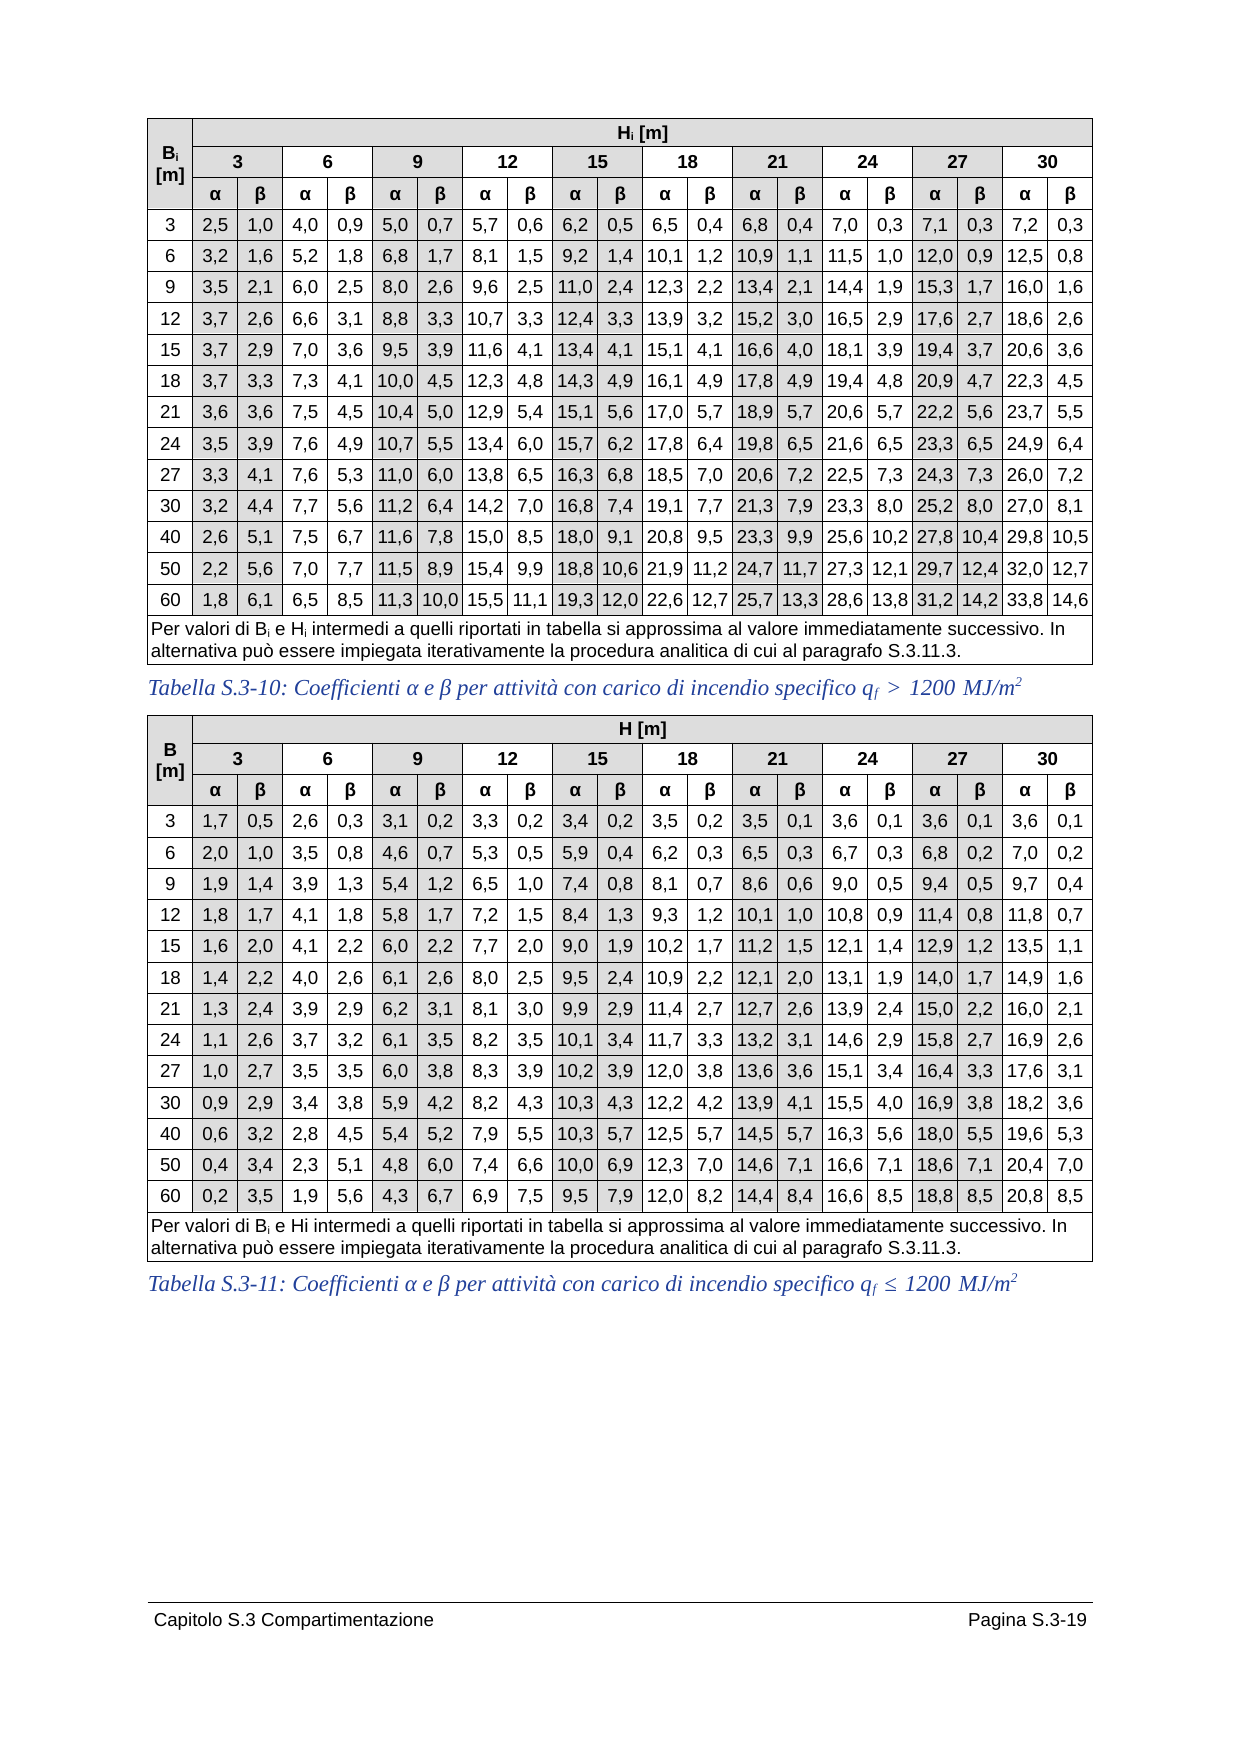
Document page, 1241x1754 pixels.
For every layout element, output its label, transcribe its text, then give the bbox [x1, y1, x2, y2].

table_cell 13,4 [463, 428, 507, 458]
table_cell 27 [148, 1056, 192, 1086]
table_cell 1,8 [193, 585, 237, 615]
table_cell 0,8 [328, 838, 372, 868]
table_cell 8,9 [418, 553, 462, 583]
table_cell 3,2 [193, 491, 237, 521]
table_cell 2,5 [193, 210, 237, 240]
table_cell 2,7 [958, 1025, 1002, 1055]
table_cell 20,8 [643, 522, 687, 552]
table_cell 23,3 [823, 491, 867, 521]
table_cell 8,3 [463, 1056, 507, 1086]
table_cell 14,5 [733, 1119, 777, 1149]
table_cell 15,3 [913, 272, 957, 302]
table_cell 25,2 [913, 491, 957, 521]
table_cell 1,0 [193, 1056, 237, 1086]
table_cell 2,5 [508, 272, 552, 302]
table_cell 0,4 [1048, 869, 1092, 899]
table_cell 6,0 [508, 428, 552, 458]
table_cell 3,2 [688, 303, 732, 333]
table_cell 3,5 [733, 806, 777, 836]
table_cell 10,6 [598, 553, 642, 583]
table_cell 26,0 [1003, 460, 1047, 490]
table_cell 7,7 [463, 931, 507, 961]
table_cell 4,1 [508, 335, 552, 365]
table_cell 12,9 [913, 931, 957, 961]
table_cell 5,3 [463, 838, 507, 868]
table_cell 3,9 [868, 335, 912, 365]
table_cell 3,7 [283, 1025, 327, 1055]
table_cell 27,8 [913, 522, 957, 552]
table_cell 2,6 [283, 806, 327, 836]
table_cell 4,1 [598, 335, 642, 365]
table_cell 16,3 [823, 1119, 867, 1149]
table_cell 12 [463, 744, 552, 774]
table_cell 50 [148, 1150, 192, 1180]
table_cell 3,9 [508, 1056, 552, 1086]
table_cell 18,6 [1003, 303, 1047, 333]
table_cell α [913, 775, 957, 805]
table_cell 14,4 [823, 272, 867, 302]
table_cell 6,2 [598, 428, 642, 458]
table_cell 3,3 [238, 366, 282, 396]
table_cell 19,6 [1003, 1119, 1047, 1149]
table_cell 13,8 [463, 460, 507, 490]
table_cell β [958, 178, 1002, 208]
table_cell 17,0 [643, 397, 687, 427]
table_cell 0,2 [688, 806, 732, 836]
table_cell β [958, 775, 1002, 805]
table_cell 9,5 [688, 522, 732, 552]
table_cell 11,6 [463, 335, 507, 365]
table_cell 3,4 [553, 806, 597, 836]
table_cell 5,1 [328, 1150, 372, 1180]
table_cell 0,5 [598, 210, 642, 240]
table_cell 15 [148, 335, 192, 365]
table_cell 11,4 [643, 994, 687, 1024]
table_cell 2,5 [508, 963, 552, 993]
table_cell 3,5 [508, 1025, 552, 1055]
table_cell 11,5 [373, 553, 417, 583]
table_cell 30 [148, 491, 192, 521]
table_cell 15,4 [463, 553, 507, 583]
table_cell β [418, 178, 462, 208]
table_cell 18 [148, 366, 192, 396]
table_cell 8,6 [733, 869, 777, 899]
table_cell 2,6 [418, 272, 462, 302]
table_cell 8,8 [373, 303, 417, 333]
table_cell 2,0 [508, 931, 552, 961]
table_cell α [823, 775, 867, 805]
table_cell 1,0 [868, 241, 912, 271]
table_cell 7,2 [778, 460, 822, 490]
table_cell 4,9 [688, 366, 732, 396]
table_cell 2,5 [328, 272, 372, 302]
table_cell 6,7 [328, 522, 372, 552]
table_cell 23,3 [733, 522, 777, 552]
table_cell 8,4 [778, 1181, 822, 1211]
table_cell 11,2 [688, 553, 732, 583]
table_cell 6,9 [598, 1150, 642, 1180]
table_cell 0,3 [868, 838, 912, 868]
table_cell 12 [463, 147, 552, 177]
table_cell 5,9 [553, 838, 597, 868]
table_cell 15 [553, 744, 642, 774]
table_cell α [193, 178, 237, 208]
table_cell 10,3 [553, 1088, 597, 1118]
table_cell 18,5 [643, 460, 687, 490]
table_cell 6,5 [508, 460, 552, 490]
table_cell 14,6 [1048, 585, 1092, 615]
table_cell 0,9 [958, 241, 1002, 271]
table_cell 3,4 [868, 1056, 912, 1086]
table_cell 6,5 [778, 428, 822, 458]
table_cell 31,2 [913, 585, 957, 615]
table_cell 0,4 [193, 1150, 237, 1180]
table_cell 3,6 [1048, 335, 1092, 365]
table_cell 3,5 [418, 1025, 462, 1055]
table_cell 3,8 [688, 1056, 732, 1086]
table_cell 9 [373, 744, 462, 774]
table_cell 16,6 [733, 335, 777, 365]
table_cell 24 [823, 147, 912, 177]
table_cell 2,1 [778, 272, 822, 302]
table_cell 4,0 [283, 210, 327, 240]
table_cell 10,0 [553, 1150, 597, 1180]
table_cell 0,9 [328, 210, 372, 240]
table_cell 8,5 [508, 522, 552, 552]
table_cell 1,1 [778, 241, 822, 271]
table_cell 1,3 [193, 994, 237, 1024]
table_cell 6 [148, 838, 192, 868]
table_cell 5,7 [868, 397, 912, 427]
table_cell 6,0 [418, 460, 462, 490]
table_cell α [553, 775, 597, 805]
table_cell 3,3 [598, 303, 642, 333]
table_cell 1,6 [193, 931, 237, 961]
table_cell 4,9 [328, 428, 372, 458]
table_cell 12,7 [1048, 553, 1092, 583]
table_cell 1,5 [778, 931, 822, 961]
table_cell 2,6 [778, 994, 822, 1024]
table_cell 8,1 [463, 994, 507, 1024]
table_cell 13,3 [778, 585, 822, 615]
table_cell 7,7 [328, 553, 372, 583]
table_cell 3,3 [418, 303, 462, 333]
table_cell 10,2 [643, 931, 687, 961]
table_cell 12,3 [643, 1150, 687, 1180]
table_cell 1,9 [868, 963, 912, 993]
table_cell 4,1 [283, 900, 327, 930]
table_cell 27 [913, 147, 1002, 177]
table_cell 5,6 [598, 397, 642, 427]
table_cell 1,6 [238, 241, 282, 271]
table_cell 50 [148, 553, 192, 583]
table_cell 7,0 [508, 491, 552, 521]
table_cell 2,0 [238, 931, 282, 961]
table_cell 7,0 [283, 553, 327, 583]
table_cell 22,5 [823, 460, 867, 490]
table_cell 10,2 [868, 522, 912, 552]
table_cell 3,6 [193, 397, 237, 427]
table_cell 8,0 [958, 491, 1002, 521]
table_cell 3,5 [193, 272, 237, 302]
table_cell 2,0 [193, 838, 237, 868]
table_cell 3,4 [598, 1025, 642, 1055]
table_cell 18,8 [913, 1181, 957, 1211]
table_cell 32,0 [1003, 553, 1047, 583]
table_cell 6,6 [508, 1150, 552, 1180]
table_cell 6,8 [598, 460, 642, 490]
table_cell 0,8 [958, 900, 1002, 930]
table_cell 33,8 [1003, 585, 1047, 615]
table_cell 2,2 [238, 963, 282, 993]
table_cell 15,5 [463, 585, 507, 615]
table_cell 6,4 [688, 428, 732, 458]
table_cell 8,5 [868, 1181, 912, 1211]
table_cell 9,0 [823, 869, 867, 899]
table_cell 1,5 [508, 900, 552, 930]
table_cell α [283, 178, 327, 208]
table_cell 5,7 [598, 1119, 642, 1149]
table_cell 1,4 [193, 963, 237, 993]
table_cell 14,2 [958, 585, 1002, 615]
table_cell 10,1 [553, 1025, 597, 1055]
table_cell 10,7 [373, 428, 417, 458]
table_cell 3,0 [508, 994, 552, 1024]
table_cell 19,4 [823, 366, 867, 396]
table_cell 2,6 [238, 1025, 282, 1055]
table_cell 11,3 [373, 585, 417, 615]
table_cell 5,2 [418, 1119, 462, 1149]
table_cell 18 [643, 147, 732, 177]
table_cell 5,7 [778, 397, 822, 427]
table_cell 16,8 [553, 491, 597, 521]
table_cell 4,6 [373, 838, 417, 868]
table_cell 4,1 [688, 335, 732, 365]
table_cell 5,0 [418, 397, 462, 427]
table_cell α [643, 178, 687, 208]
table_cell 1,2 [418, 869, 462, 899]
table_cell 2,7 [958, 303, 1002, 333]
table_cell 6,9 [463, 1181, 507, 1211]
table_cell 12 [148, 303, 192, 333]
table_cell 6 [148, 241, 192, 271]
table_cell 12,4 [958, 553, 1002, 583]
table_cell 14,9 [1003, 963, 1047, 993]
table_cell 13,8 [868, 585, 912, 615]
table_cell 6,4 [418, 491, 462, 521]
table_cell 10,5 [1048, 522, 1092, 552]
table_cell 10,9 [733, 241, 777, 271]
table_cell 3,9 [598, 1056, 642, 1086]
table_cell 8,5 [958, 1181, 1002, 1211]
table_cell 11,7 [643, 1025, 687, 1055]
table_cell 18 [643, 744, 732, 774]
table_cell 0,7 [418, 838, 462, 868]
table_cell 9,5 [373, 335, 417, 365]
table_cell 8,5 [1048, 1181, 1092, 1211]
table_cell 0,2 [508, 806, 552, 836]
table_cell 2,1 [1048, 994, 1092, 1024]
table_cell 15,8 [913, 1025, 957, 1055]
table_cell 10,0 [373, 366, 417, 396]
table_cell 9,5 [553, 1181, 597, 1211]
table_cell 13,2 [733, 1025, 777, 1055]
table_cell 5,5 [958, 1119, 1002, 1149]
table_cell 4,0 [778, 335, 822, 365]
table_cell β [1048, 775, 1092, 805]
table_cell 1,9 [868, 272, 912, 302]
table_cell 3,4 [283, 1088, 327, 1118]
table_cell 6,5 [868, 428, 912, 458]
table_cell 25,7 [733, 585, 777, 615]
table_cell 2,7 [238, 1056, 282, 1086]
table_cell 13,1 [823, 963, 867, 993]
table_cell 1,0 [508, 869, 552, 899]
table_cell 21,6 [823, 428, 867, 458]
table_cell 1,9 [283, 1181, 327, 1211]
table_cell 0,3 [1048, 210, 1092, 240]
table_cell 3,1 [778, 1025, 822, 1055]
table_cell 1,1 [193, 1025, 237, 1055]
table_cell α [1003, 775, 1047, 805]
table_cell 3,7 [958, 335, 1002, 365]
table_header B [m] [148, 716, 192, 805]
table_cell 5,6 [868, 1119, 912, 1149]
table_cell 17,8 [733, 366, 777, 396]
table_cell 9,9 [553, 994, 597, 1024]
table_cell 3,5 [328, 1056, 372, 1086]
table_cell 3,3 [193, 460, 237, 490]
table_cell 15,0 [913, 994, 957, 1024]
table_cell 6,2 [643, 838, 687, 868]
table_cell 6,0 [373, 931, 417, 961]
table_cell α [913, 178, 957, 208]
table_cell 16,6 [823, 1181, 867, 1211]
table_cell 0,1 [868, 806, 912, 836]
table_cell 0,4 [598, 838, 642, 868]
table_cell 11,0 [373, 460, 417, 490]
table_cell β [328, 178, 372, 208]
table_cell 3,1 [373, 806, 417, 836]
table_cell 7,0 [823, 210, 867, 240]
table_cell 7,1 [913, 210, 957, 240]
table_cell 7,0 [283, 335, 327, 365]
table_cell 7,5 [283, 522, 327, 552]
table_cell 4,2 [418, 1088, 462, 1118]
table_cell 12,1 [868, 553, 912, 583]
table_cell 7,0 [1048, 1150, 1092, 1180]
table_cell 3,3 [463, 806, 507, 836]
table_cell 9,6 [463, 272, 507, 302]
table_cell β [508, 178, 552, 208]
table_cell 2,2 [328, 931, 372, 961]
table_cell 16,9 [1003, 1025, 1047, 1055]
table_cell 16,0 [1003, 994, 1047, 1024]
table_cell 4,3 [373, 1181, 417, 1211]
table_cell 3,6 [1003, 806, 1047, 836]
table_cell 0,8 [1048, 241, 1092, 271]
table_cell α [553, 178, 597, 208]
table_cell 24 [823, 744, 912, 774]
table_cell 7,2 [1048, 460, 1092, 490]
table_cell 11,7 [778, 553, 822, 583]
table_cell 17,6 [1003, 1056, 1047, 1086]
table_cell 12,7 [688, 585, 732, 615]
table_cell 4,8 [868, 366, 912, 396]
table_cell 7,2 [463, 900, 507, 930]
table_cell 12,5 [1003, 241, 1047, 271]
table_cell 9,5 [553, 963, 597, 993]
table_cell 10,8 [823, 900, 867, 930]
table_cell 6,8 [373, 241, 417, 271]
table_cell 12,9 [463, 397, 507, 427]
table_cell 18 [148, 963, 192, 993]
table_cell 19,8 [733, 428, 777, 458]
table_cell 3,6 [1048, 1088, 1092, 1118]
table_cell 11,8 [1003, 900, 1047, 930]
table_cell 7,1 [778, 1150, 822, 1180]
table_cell 11,0 [553, 272, 597, 302]
table_cell 6,4 [1048, 428, 1092, 458]
table_cell 6,5 [958, 428, 1002, 458]
table_cell 3,5 [643, 806, 687, 836]
table_cell β [778, 178, 822, 208]
table_cell 0,2 [958, 838, 1002, 868]
table_cell 3,7 [193, 303, 237, 333]
table_cell 4,1 [328, 366, 372, 396]
table_cell 21 [148, 397, 192, 427]
table_cell 15,5 [823, 1088, 867, 1118]
table_cell 5,7 [688, 1119, 732, 1149]
table_cell 7,4 [463, 1150, 507, 1180]
table_cell 8,1 [643, 869, 687, 899]
table_cell β [238, 775, 282, 805]
table_cell 7,3 [868, 460, 912, 490]
table_cell 13,4 [553, 335, 597, 365]
table_cell 6,8 [913, 838, 957, 868]
table_cell 14,4 [733, 1181, 777, 1211]
table_cell β [598, 775, 642, 805]
table_cell 5,7 [778, 1119, 822, 1149]
table_cell 7,0 [1003, 838, 1047, 868]
table_cell 21,3 [733, 491, 777, 521]
table_cell 4,7 [958, 366, 1002, 396]
table_cell α [193, 775, 237, 805]
table_cell β [688, 178, 732, 208]
table_cell 10,4 [958, 522, 1002, 552]
table_cell 4,5 [1048, 366, 1092, 396]
table_cell 7,1 [868, 1150, 912, 1180]
table_cell 1,7 [418, 241, 462, 271]
table_cell 8,0 [868, 491, 912, 521]
table_cell 6,5 [643, 210, 687, 240]
table_cell Per valori di Bi e Hi intermedi a quelli riportati in tabella si approssima al valore immediatamente successivo. In alternativa può essere impiegata iterativamente la procedura analitica di cui al paragrafo S.3.11.3. [148, 1213, 1092, 1261]
table_cell 2,9 [238, 335, 282, 365]
table_cell 0,1 [778, 806, 822, 836]
table_cell 2,6 [238, 303, 282, 333]
table_cell α [283, 775, 327, 805]
table_cell 20,9 [913, 366, 957, 396]
table_cell 0,2 [418, 806, 462, 836]
table_cell 16,0 [1003, 272, 1047, 302]
table_cell 7,0 [688, 1150, 732, 1180]
table_cell 2,6 [1048, 1025, 1092, 1055]
table_cell 13,9 [643, 303, 687, 333]
table_cell 6,0 [373, 1056, 417, 1086]
table_cell 27,0 [1003, 491, 1047, 521]
table_cell β [238, 178, 282, 208]
table_cell 24,9 [1003, 428, 1047, 458]
table_cell 29,8 [1003, 522, 1047, 552]
table_cell 9 [148, 869, 192, 899]
table_cell 4,8 [508, 366, 552, 396]
table_cell 9,4 [913, 869, 957, 899]
table_cell 3,6 [328, 335, 372, 365]
table_cell α [373, 178, 417, 208]
table_cell 11,2 [733, 931, 777, 961]
table_cell 23,7 [1003, 397, 1047, 427]
table_cell 9,0 [553, 931, 597, 961]
table_cell 6,5 [463, 869, 507, 899]
table_cell β [328, 775, 372, 805]
table_cell 13,9 [733, 1088, 777, 1118]
table_cell 7,4 [598, 491, 642, 521]
table_cell 3,9 [283, 869, 327, 899]
table_cell 3,7 [193, 366, 237, 396]
table_cell 10,1 [733, 900, 777, 930]
table_cell 7,3 [283, 366, 327, 396]
table_cell 10,0 [418, 585, 462, 615]
table_cell 2,2 [193, 553, 237, 583]
table_cell 13,5 [1003, 931, 1047, 961]
table_cell 3,8 [958, 1088, 1002, 1118]
table_cell 15,7 [553, 428, 597, 458]
table_cell 4,5 [328, 1119, 372, 1149]
table_cell 22,6 [643, 585, 687, 615]
table_cell 4,0 [868, 1088, 912, 1118]
table_cell 4,8 [373, 1150, 417, 1180]
table_cell 1,7 [688, 931, 732, 961]
table_cell 15 [148, 931, 192, 961]
table_cell β [1048, 178, 1092, 208]
table_cell 20,8 [1003, 1181, 1047, 1211]
table_cell 5,6 [238, 553, 282, 583]
table_cell 5,6 [328, 1181, 372, 1211]
table_cell 0,5 [508, 838, 552, 868]
table_cell 1,0 [778, 900, 822, 930]
table_cell 24,3 [913, 460, 957, 490]
table_cell 2,6 [328, 963, 372, 993]
table_cell 16,1 [643, 366, 687, 396]
table_cell 1,2 [688, 900, 732, 930]
table_cell 8,2 [688, 1181, 732, 1211]
table_cell 3,8 [328, 1088, 372, 1118]
table_cell 0,9 [868, 900, 912, 930]
table_cell 1,6 [1048, 272, 1092, 302]
table_cell α [643, 775, 687, 805]
table_cell 1,0 [238, 210, 282, 240]
table_cell 14,6 [733, 1150, 777, 1180]
table_cell 5,4 [373, 869, 417, 899]
table_cell 1,3 [598, 900, 642, 930]
table_cell 27 [148, 460, 192, 490]
table_cell 20,4 [1003, 1150, 1047, 1180]
table_cell 6,5 [283, 585, 327, 615]
table_cell 5,3 [328, 460, 372, 490]
table_cell 6,1 [373, 963, 417, 993]
table_cell 2,9 [868, 1025, 912, 1055]
table_cell 1,7 [238, 900, 282, 930]
table_cell 3,9 [238, 428, 282, 458]
table_cell 3 [193, 147, 282, 177]
table_cell 14,2 [463, 491, 507, 521]
table_cell 20,6 [733, 460, 777, 490]
table_cell 12,7 [733, 994, 777, 1024]
table_cell 0,1 [958, 806, 1002, 836]
table_cell 1,7 [418, 900, 462, 930]
table_cell 6,5 [733, 838, 777, 868]
table_cell 1,6 [1048, 963, 1092, 993]
table_cell 24,7 [733, 553, 777, 583]
table_cell 5,8 [373, 900, 417, 930]
table_cell 40 [148, 1119, 192, 1149]
text Tabella S.3-11: Coefficienti α e β per attività con carico di incendio specifico qf ≤ 1200 MJ/m2 [148, 1270, 1093, 1297]
table_cell 2,6 [418, 963, 462, 993]
table_cell 21 [733, 147, 822, 177]
table_cell 6,2 [553, 210, 597, 240]
table_cell 1,2 [958, 931, 1002, 961]
table_header Bi [m] [148, 119, 192, 208]
table_cell 1,8 [193, 900, 237, 930]
table_cell 7,9 [778, 491, 822, 521]
table_cell 1,8 [328, 900, 372, 930]
table_cell 7,5 [508, 1181, 552, 1211]
table_cell 10,2 [553, 1056, 597, 1086]
table_cell 2,4 [598, 272, 642, 302]
table_cell 60 [148, 1181, 192, 1211]
table_cell 12,1 [823, 931, 867, 961]
table_cell 3,6 [823, 806, 867, 836]
table_cell 28,6 [823, 585, 867, 615]
table_cell 2,6 [1048, 303, 1092, 333]
table_cell 3,6 [778, 1056, 822, 1086]
table_cell 21 [733, 744, 822, 774]
table_cell 2,9 [238, 1088, 282, 1118]
table_cell 4,1 [283, 931, 327, 961]
table_cell 7,9 [463, 1119, 507, 1149]
table_cell 10,4 [373, 397, 417, 427]
table_cell 1,7 [958, 272, 1002, 302]
table_cell 7,7 [688, 491, 732, 521]
table_cell 1,7 [958, 963, 1002, 993]
table_cell 3,3 [688, 1025, 732, 1055]
table_cell β [688, 775, 732, 805]
table_cell 13,4 [733, 272, 777, 302]
table_cell 9,3 [643, 900, 687, 930]
table_cell 2,9 [598, 994, 642, 1024]
table_cell 11,4 [913, 900, 957, 930]
table_cell 0,6 [193, 1119, 237, 1149]
table_cell 1,4 [238, 869, 282, 899]
table_cell 0,8 [598, 869, 642, 899]
table_cell 2,2 [688, 963, 732, 993]
table_cell 4,3 [508, 1088, 552, 1118]
table_cell 0,4 [688, 210, 732, 240]
table_cell 3,5 [283, 838, 327, 868]
table_cell 14,3 [553, 366, 597, 396]
table_cell 30 [1003, 147, 1092, 177]
table_cell 11,5 [823, 241, 867, 271]
table_cell 3,3 [508, 303, 552, 333]
table_cell 6,6 [283, 303, 327, 333]
table_cell 24 [148, 428, 192, 458]
table_cell 27 [913, 744, 1002, 774]
table_cell Per valori di Bi e Hi intermedi a quelli riportati in tabella si approssima al valore immediatamente successivo. In alternativa può essere impiegata iterativamente la procedura analitica di cui al paragrafo S.3.11.3. [148, 616, 1092, 664]
table_cell 23,3 [913, 428, 957, 458]
table_cell 2,3 [283, 1150, 327, 1180]
table_cell 15 [553, 147, 642, 177]
table_cell 5,1 [238, 522, 282, 552]
table_cell β [778, 775, 822, 805]
table_cell 11,1 [508, 585, 552, 615]
table_cell 4,9 [598, 366, 642, 396]
table_cell 4,5 [328, 397, 372, 427]
table_cell 7,4 [553, 869, 597, 899]
table_cell 16,3 [553, 460, 597, 490]
table_cell 1,5 [508, 241, 552, 271]
table_cell 0,5 [868, 869, 912, 899]
table_cell 5,4 [508, 397, 552, 427]
table_cell α [463, 178, 507, 208]
table_cell 12,0 [643, 1056, 687, 1086]
table_cell 6 [283, 744, 372, 774]
table_cell 6 [283, 147, 372, 177]
table_cell 2,6 [193, 522, 237, 552]
table_cell 12,4 [553, 303, 597, 333]
table_cell α [1003, 178, 1047, 208]
table_cell 3,5 [238, 1181, 282, 1211]
table_cell β [418, 775, 462, 805]
table_cell 0,9 [193, 1088, 237, 1118]
table_cell 20,6 [823, 397, 867, 427]
table_cell 3 [148, 806, 192, 836]
table_cell 9 [148, 272, 192, 302]
table_cell 4,9 [778, 366, 822, 396]
table_cell α [733, 775, 777, 805]
table_cell 3,5 [283, 1056, 327, 1086]
table_cell 6,1 [373, 1025, 417, 1055]
table_cell 15,0 [463, 522, 507, 552]
table_cell 10,7 [463, 303, 507, 333]
table_cell 19,3 [553, 585, 597, 615]
table_cell 3,2 [328, 1025, 372, 1055]
table_cell 12,0 [913, 241, 957, 271]
table_cell 5,9 [373, 1088, 417, 1118]
table_cell 3,8 [418, 1056, 462, 1086]
table_cell 0,3 [868, 210, 912, 240]
table_cell 16,6 [823, 1150, 867, 1180]
table_cell 3,6 [913, 806, 957, 836]
table_cell 12 [148, 900, 192, 930]
table_cell α [823, 178, 867, 208]
table_cell 8,2 [463, 1088, 507, 1118]
table_cell 9 [373, 147, 462, 177]
table_cell 8,1 [463, 241, 507, 271]
table_cell 5,4 [373, 1119, 417, 1149]
table_cell 8,0 [463, 963, 507, 993]
table_cell 5,5 [508, 1119, 552, 1149]
table_cell 8,0 [373, 272, 417, 302]
table_cell 2,2 [958, 994, 1002, 1024]
table_cell 18,0 [913, 1119, 957, 1149]
table_cell 0,2 [598, 806, 642, 836]
table_cell 7,0 [688, 460, 732, 490]
table_cell 15,1 [823, 1056, 867, 1086]
table_cell 6,2 [373, 994, 417, 1024]
table_cell 9,2 [553, 241, 597, 271]
table_cell 15,1 [553, 397, 597, 427]
table_cell 7,5 [283, 397, 327, 427]
table_cell α [733, 178, 777, 208]
table_cell 22,2 [913, 397, 957, 427]
table_cell 0,7 [1048, 900, 1092, 930]
table_cell 1,4 [868, 931, 912, 961]
table_cell β [868, 775, 912, 805]
table_header H [m] [193, 716, 1092, 743]
table_cell 2,2 [688, 272, 732, 302]
table_cell 12,0 [643, 1181, 687, 1211]
table_cell 9,1 [598, 522, 642, 552]
table_cell 7,3 [958, 460, 1002, 490]
table_cell 2,2 [418, 931, 462, 961]
table_cell 19,4 [913, 335, 957, 365]
table_cell 7,1 [958, 1150, 1002, 1180]
table_cell 13,9 [823, 994, 867, 1024]
table_cell 3,1 [328, 303, 372, 333]
table_cell 25,6 [823, 522, 867, 552]
table_cell 4,4 [238, 491, 282, 521]
table_cell 9,9 [778, 522, 822, 552]
table_cell 30 [1003, 744, 1092, 774]
table_cell 1,0 [238, 838, 282, 868]
table_cell 2,1 [238, 272, 282, 302]
table_cell 15,1 [643, 335, 687, 365]
table_cell 16,5 [823, 303, 867, 333]
table_cell 27,3 [823, 553, 867, 583]
table_cell 5,7 [688, 397, 732, 427]
table_cell 3,1 [1048, 1056, 1092, 1086]
table_cell 6,0 [283, 272, 327, 302]
table_cell 1,9 [193, 869, 237, 899]
table_cell 21,9 [643, 553, 687, 583]
table_cell 12,0 [598, 585, 642, 615]
table_cell 60 [148, 585, 192, 615]
table_cell 3 [148, 210, 192, 240]
table_cell 1,7 [193, 806, 237, 836]
table_cell 14,6 [823, 1025, 867, 1055]
table_cell 1,8 [328, 241, 372, 271]
table_cell 3,9 [418, 335, 462, 365]
table_cell 16,9 [913, 1088, 957, 1118]
table_cell 0,3 [778, 838, 822, 868]
table_cell 24 [148, 1025, 192, 1055]
table_cell 0,6 [508, 210, 552, 240]
table_cell 12,1 [733, 963, 777, 993]
table_cell 29,7 [913, 553, 957, 583]
table_cell 5,7 [463, 210, 507, 240]
table_cell 2,4 [868, 994, 912, 1024]
table_cell 0,1 [1048, 806, 1092, 836]
table_cell 0,7 [418, 210, 462, 240]
table_cell 0,2 [1048, 838, 1092, 868]
table_cell 3,6 [238, 397, 282, 427]
table_cell 4,3 [598, 1088, 642, 1118]
table_cell 2,0 [778, 963, 822, 993]
table_cell 20,6 [1003, 335, 1047, 365]
table_cell 4,2 [688, 1088, 732, 1118]
table_cell 2,9 [868, 303, 912, 333]
table_cell 22,3 [1003, 366, 1047, 396]
table_cell 10,3 [553, 1119, 597, 1149]
table_cell α [373, 775, 417, 805]
table_cell 1,1 [1048, 931, 1092, 961]
table_cell 7,2 [1003, 210, 1047, 240]
table_cell 0,6 [778, 869, 822, 899]
table_cell 8,1 [1048, 491, 1092, 521]
table_cell 2,8 [283, 1119, 327, 1149]
table_cell 16,4 [913, 1056, 957, 1086]
table_cell 3,2 [238, 1119, 282, 1149]
table_cell 4,1 [238, 460, 282, 490]
table_cell 5,5 [418, 428, 462, 458]
table_cell 3 [193, 744, 282, 774]
table_cell 2,4 [238, 994, 282, 1024]
table_cell 3,1 [418, 994, 462, 1024]
table_cell 0,2 [193, 1181, 237, 1211]
table_cell 11,2 [373, 491, 417, 521]
table_cell 1,9 [598, 931, 642, 961]
table_cell 3,5 [193, 428, 237, 458]
table_cell 0,3 [958, 210, 1002, 240]
table_cell 11,6 [373, 522, 417, 552]
table_cell 2,4 [598, 963, 642, 993]
table_cell 18,9 [733, 397, 777, 427]
table_cell 0,3 [688, 838, 732, 868]
table_cell 3,0 [778, 303, 822, 333]
table_cell 7,8 [418, 522, 462, 552]
table_cell 3,4 [238, 1150, 282, 1180]
table_cell 0,5 [238, 806, 282, 836]
table_cell 18,6 [913, 1150, 957, 1180]
table_cell β [598, 178, 642, 208]
table_cell 7,7 [283, 491, 327, 521]
table_cell 12,3 [643, 272, 687, 302]
table_cell 12,3 [463, 366, 507, 396]
table_cell 14,0 [913, 963, 957, 993]
table_cell 5,6 [328, 491, 372, 521]
table_cell 10,1 [643, 241, 687, 271]
table_cell 8,5 [328, 585, 372, 615]
table_cell 6,8 [733, 210, 777, 240]
table_cell 13,6 [733, 1056, 777, 1086]
table_cell 6,7 [823, 838, 867, 868]
table_cell 30 [148, 1088, 192, 1118]
table_cell 18,2 [1003, 1088, 1047, 1118]
text Tabella S.3-10: Coefficienti α e β per attività con carico di incendio specifico qf > 1200 MJ/m2 [148, 674, 1093, 700]
table_cell 18,1 [823, 335, 867, 365]
table_cell 9,7 [1003, 869, 1047, 899]
table_cell 5,2 [283, 241, 327, 271]
table_cell α [463, 775, 507, 805]
table_cell β [868, 178, 912, 208]
table_cell 3,9 [283, 994, 327, 1024]
table_cell 7,6 [283, 428, 327, 458]
table_cell 1,2 [688, 241, 732, 271]
table_cell 17,8 [643, 428, 687, 458]
table_cell 12,5 [643, 1119, 687, 1149]
table_cell 6,1 [238, 585, 282, 615]
table_cell β [508, 775, 552, 805]
table_cell 40 [148, 522, 192, 552]
table_cell 0,5 [958, 869, 1002, 899]
table_cell 15,2 [733, 303, 777, 333]
table_cell 7,6 [283, 460, 327, 490]
table_cell 3,3 [958, 1056, 1002, 1086]
table_cell 12,2 [643, 1088, 687, 1118]
table_cell 2,7 [688, 994, 732, 1024]
table_cell 4,1 [778, 1088, 822, 1118]
table_cell 0,7 [688, 869, 732, 899]
table_cell 5,6 [958, 397, 1002, 427]
table_header Hi [m] [193, 119, 1092, 146]
table_cell 6,7 [418, 1181, 462, 1211]
table_cell 5,5 [1048, 397, 1092, 427]
table_cell 0,4 [778, 210, 822, 240]
table_cell 5,0 [373, 210, 417, 240]
table_cell 21 [148, 994, 192, 1024]
table_cell 1,3 [328, 869, 372, 899]
table_cell 4,0 [283, 963, 327, 993]
table_cell 17,6 [913, 303, 957, 333]
table_cell 2,9 [328, 994, 372, 1024]
table_cell 4,5 [418, 366, 462, 396]
table_cell 18,8 [553, 553, 597, 583]
table_cell 5,3 [1048, 1119, 1092, 1149]
table_cell 18,0 [553, 522, 597, 552]
table_cell 3,7 [193, 335, 237, 365]
table_cell 0,3 [328, 806, 372, 836]
table_cell 6,0 [418, 1150, 462, 1180]
table_cell 8,2 [463, 1025, 507, 1055]
table_cell 10,9 [643, 963, 687, 993]
table_cell 3,2 [193, 241, 237, 271]
table_cell 8,4 [553, 900, 597, 930]
table_cell 19,1 [643, 491, 687, 521]
table_cell 1,4 [598, 241, 642, 271]
table_cell 7,9 [598, 1181, 642, 1211]
table_cell 9,9 [508, 553, 552, 583]
